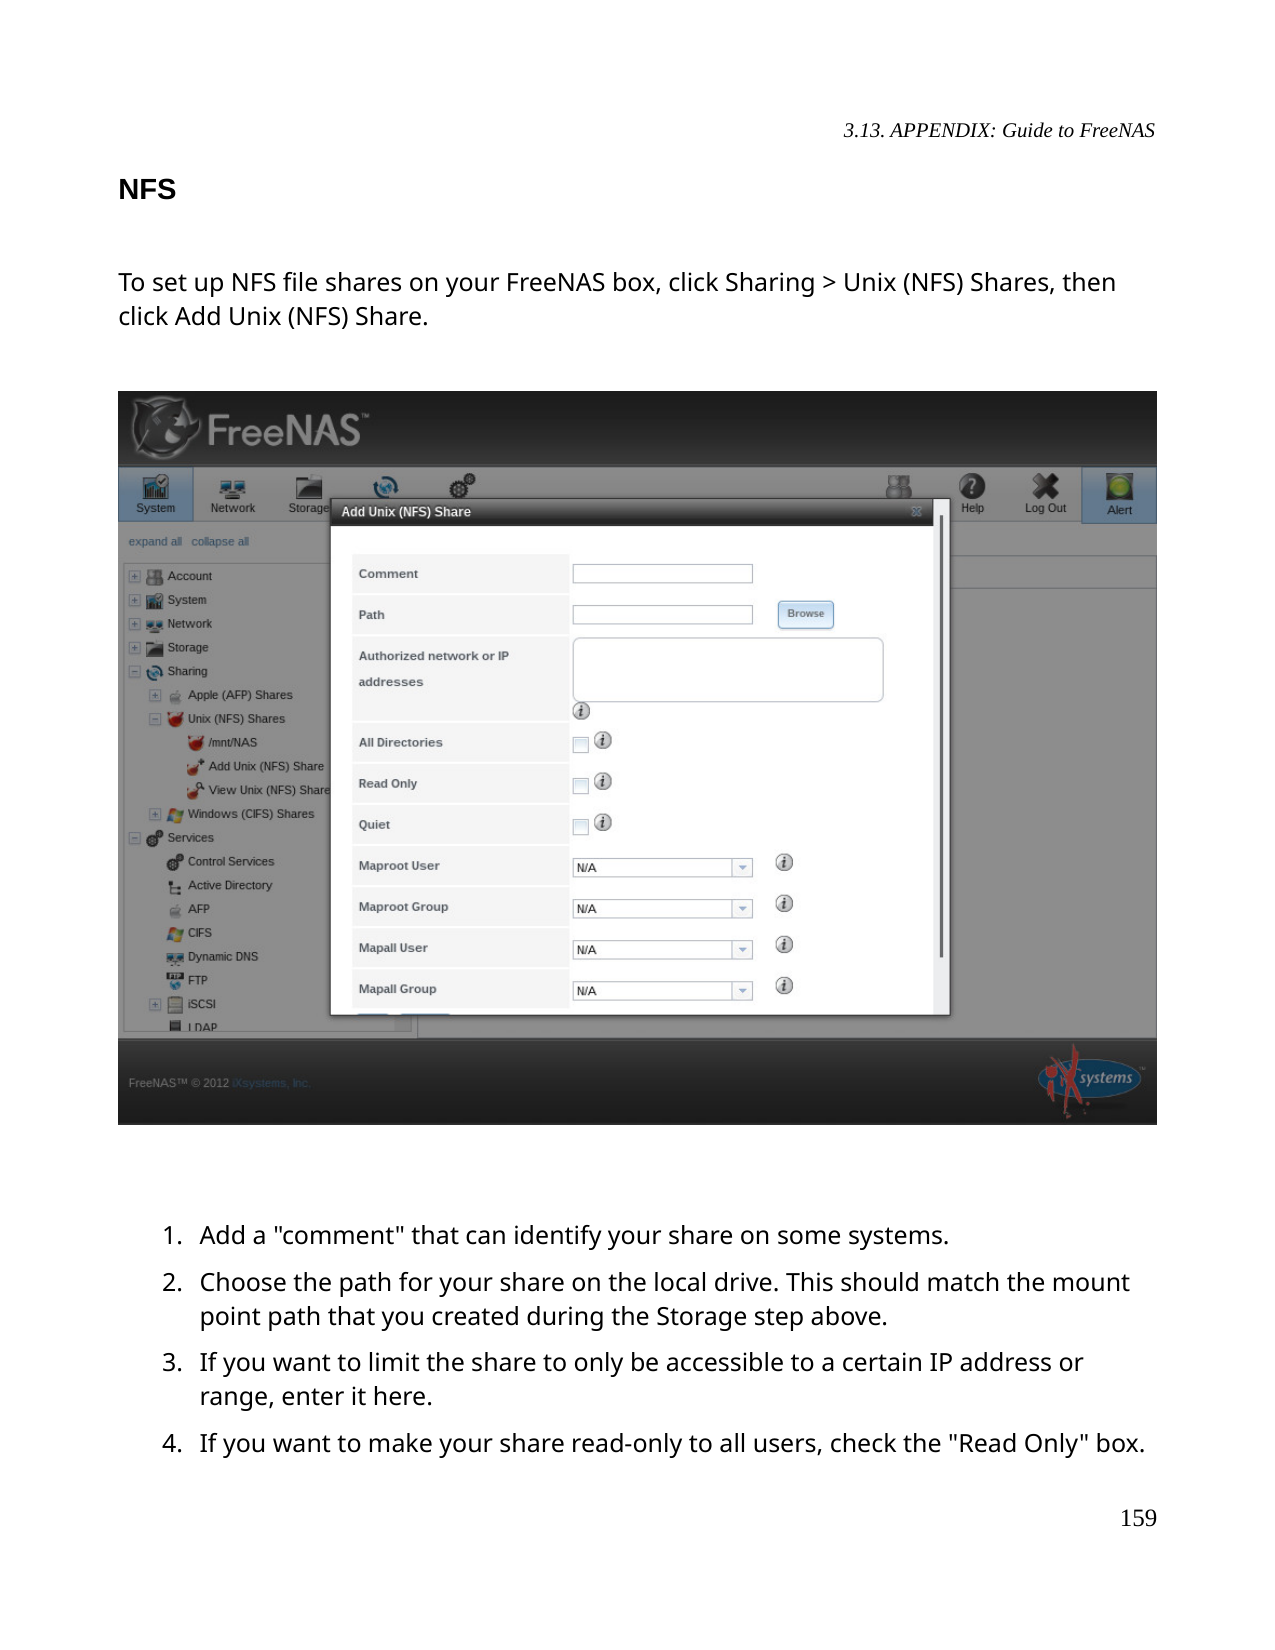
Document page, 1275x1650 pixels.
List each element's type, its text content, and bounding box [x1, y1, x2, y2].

subtitle NFS [118, 172, 1157, 205]
picture [118, 391, 1157, 1125]
list If you want to limit the share to only be accessible to a certain IP address or range, enter it here. [162, 1345, 1157, 1413]
list If you want to make your share read-only to all users, check the "Read Only" box. [162, 1426, 1157, 1459]
list Add a "comment" that can identify your share on some systems. [162, 1218, 1157, 1252]
text To set up NFS file shares on your FreeNAS box, click Sharing > Unix (NFS) Shares, then click Add Unix (NFS) Share. [118, 264, 1157, 332]
list Choose the path for your share on the local drive. This should match the mount point path that you created during the Storage step above. [162, 1264, 1157, 1332]
